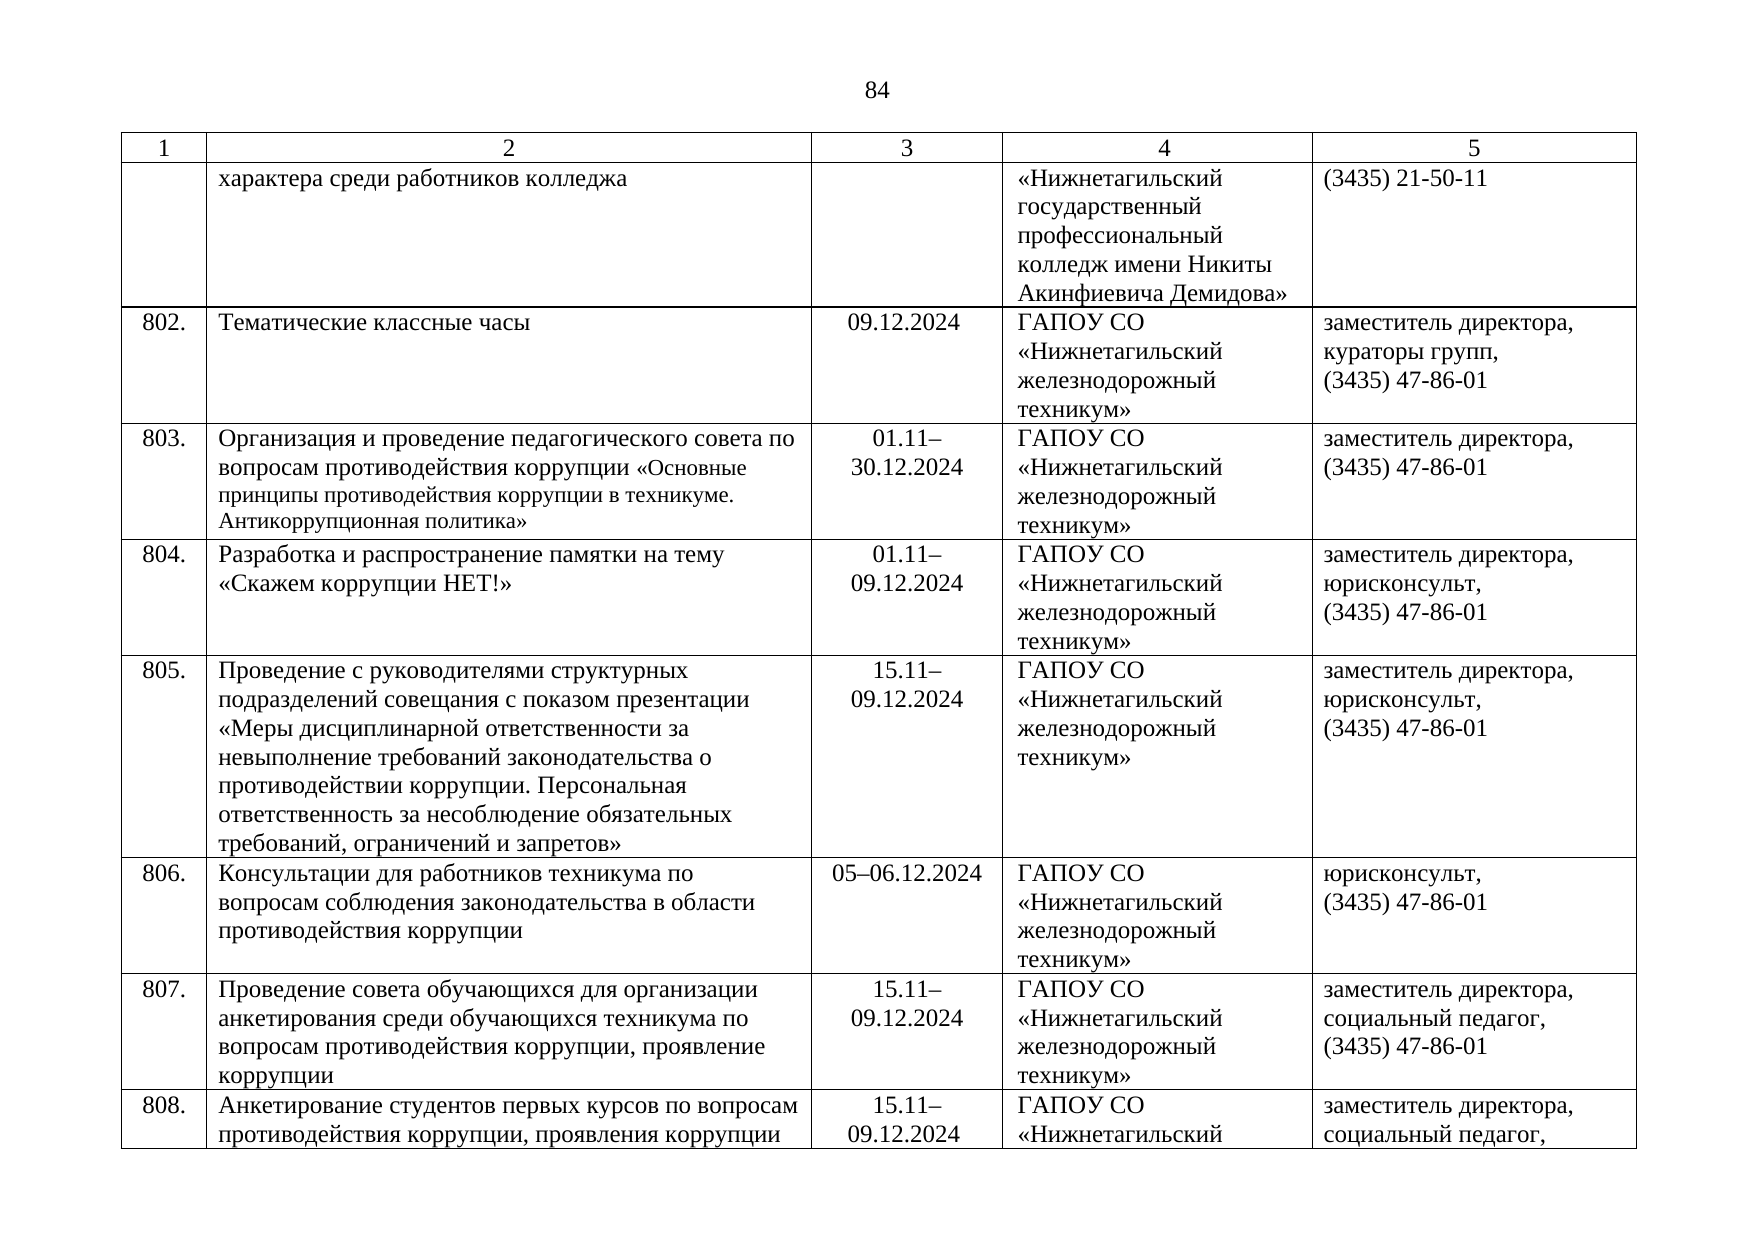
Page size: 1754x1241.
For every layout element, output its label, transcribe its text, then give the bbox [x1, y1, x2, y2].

table_cell ГАПОУ СО «Нижнетагильский железнодорожный техникум» [1003, 424, 1312, 538]
table_cell ГАПОУ СО «Нижнетагильский железнодорожный техникум» [1003, 540, 1312, 654]
table_header [117, 132, 121, 162]
table_cell Разработка и распространение памятки на тему «Скажем коррупции НЕТ!» [207, 540, 811, 654]
table_cell [117, 539, 121, 654]
table_cell [117, 162, 121, 306]
table_cell ГАПОУ СО «Нижнетагильский [1003, 1090, 1312, 1147]
table_header 5 [1313, 133, 1636, 162]
table_cell Проведение с руководителями структурных подразделений совещания с показом презентации «Меры дисциплинарной ответственности за невыполнение требований законодательства о противодействии коррупции. Персональная ответственность за несоблюдение обязательных требований, ограничений и запретов» [207, 656, 811, 857]
table_cell [122, 1090, 206, 1147]
table_cell 05–06.12.2024 [812, 858, 1002, 973]
table_cell 01.11–30.12.2024 [812, 424, 1002, 538]
table_cell [117, 423, 121, 538]
table_cell характера среди работников колледжа [207, 163, 811, 306]
table_cell заместитель директора, юрисконсульт, (3435) 47-86-01 [1313, 540, 1636, 654]
table_cell [122, 974, 206, 1089]
table_cell [117, 857, 121, 973]
table_cell Проведение совета обучающихся для организации анкетирования среди обучающихся техникума по вопросам противодействия коррупции, проявление коррупции [207, 974, 811, 1089]
table_cell «Нижнетагильский государственный профессиональный колледж имени Никиты Акинфиевича Демидова» [1003, 163, 1312, 306]
table_cell 15.11–09.12.2024 [812, 1090, 1002, 1147]
table_cell ГАПОУ СО «Нижнетагильский железнодорожный техникум» [1003, 656, 1312, 857]
table_cell заместитель директора, социальный педагог, [1313, 1090, 1636, 1147]
table_cell Организация и проведение педагогического совета по вопросам противодействия коррупции «Основные принципы противодействия коррупции в техникуме. Антикоррупционная политика» [207, 424, 811, 538]
table_cell [117, 655, 121, 857]
table_cell заместитель директора, юрисконсульт, (3435) 47-86-01 [1313, 656, 1636, 857]
table_cell [122, 163, 206, 306]
table_cell [812, 163, 1002, 306]
table_cell ГАПОУ СО «Нижнетагильский железнодорожный техникум» [1003, 974, 1312, 1089]
table_cell [122, 308, 206, 422]
table_cell (3435) 21-50-11 [1313, 163, 1636, 306]
table_cell ГАПОУ СО «Нижнетагильский железнодорожный техникум» [1003, 308, 1312, 422]
table_cell заместитель директора, социальный педагог, (3435) 47-86-01 [1313, 974, 1636, 1089]
table_cell Тематические классные часы [207, 308, 811, 422]
table_cell [122, 858, 206, 973]
table_cell юрисконсульт, (3435) 47-86-01 [1313, 858, 1636, 973]
table_cell 09.12.2024 [812, 308, 1002, 422]
table_cell [122, 656, 206, 857]
table_header 3 [812, 133, 1002, 162]
table_cell заместитель директора, кураторы групп, (3435) 47-86-01 [1313, 308, 1636, 422]
table_header 2 [207, 133, 811, 162]
table_cell [117, 1089, 121, 1147]
table_cell Анкетирование студентов первых курсов по вопросам противодействия коррупции, проявления коррупции [207, 1090, 811, 1147]
table_cell [117, 973, 121, 1089]
table_cell заместитель директора, (3435) 47-86-01 [1313, 424, 1636, 538]
table_cell ГАПОУ СО «Нижнетагильский железнодорожный техникум» [1003, 858, 1312, 973]
table_cell 01.11–09.12.2024 [812, 540, 1002, 654]
table_cell 15.11–09.12.2024 [812, 656, 1002, 857]
table_header 4 [1003, 133, 1312, 162]
table_cell 15.11–09.12.2024 [812, 974, 1002, 1089]
table_header 1 [122, 133, 206, 162]
table_cell Консультации для работников техникума по вопросам соблюдения законодательства в области противодействия коррупции [207, 858, 811, 973]
table_cell [122, 540, 206, 654]
table_cell [117, 306, 121, 422]
table_cell [122, 424, 206, 538]
